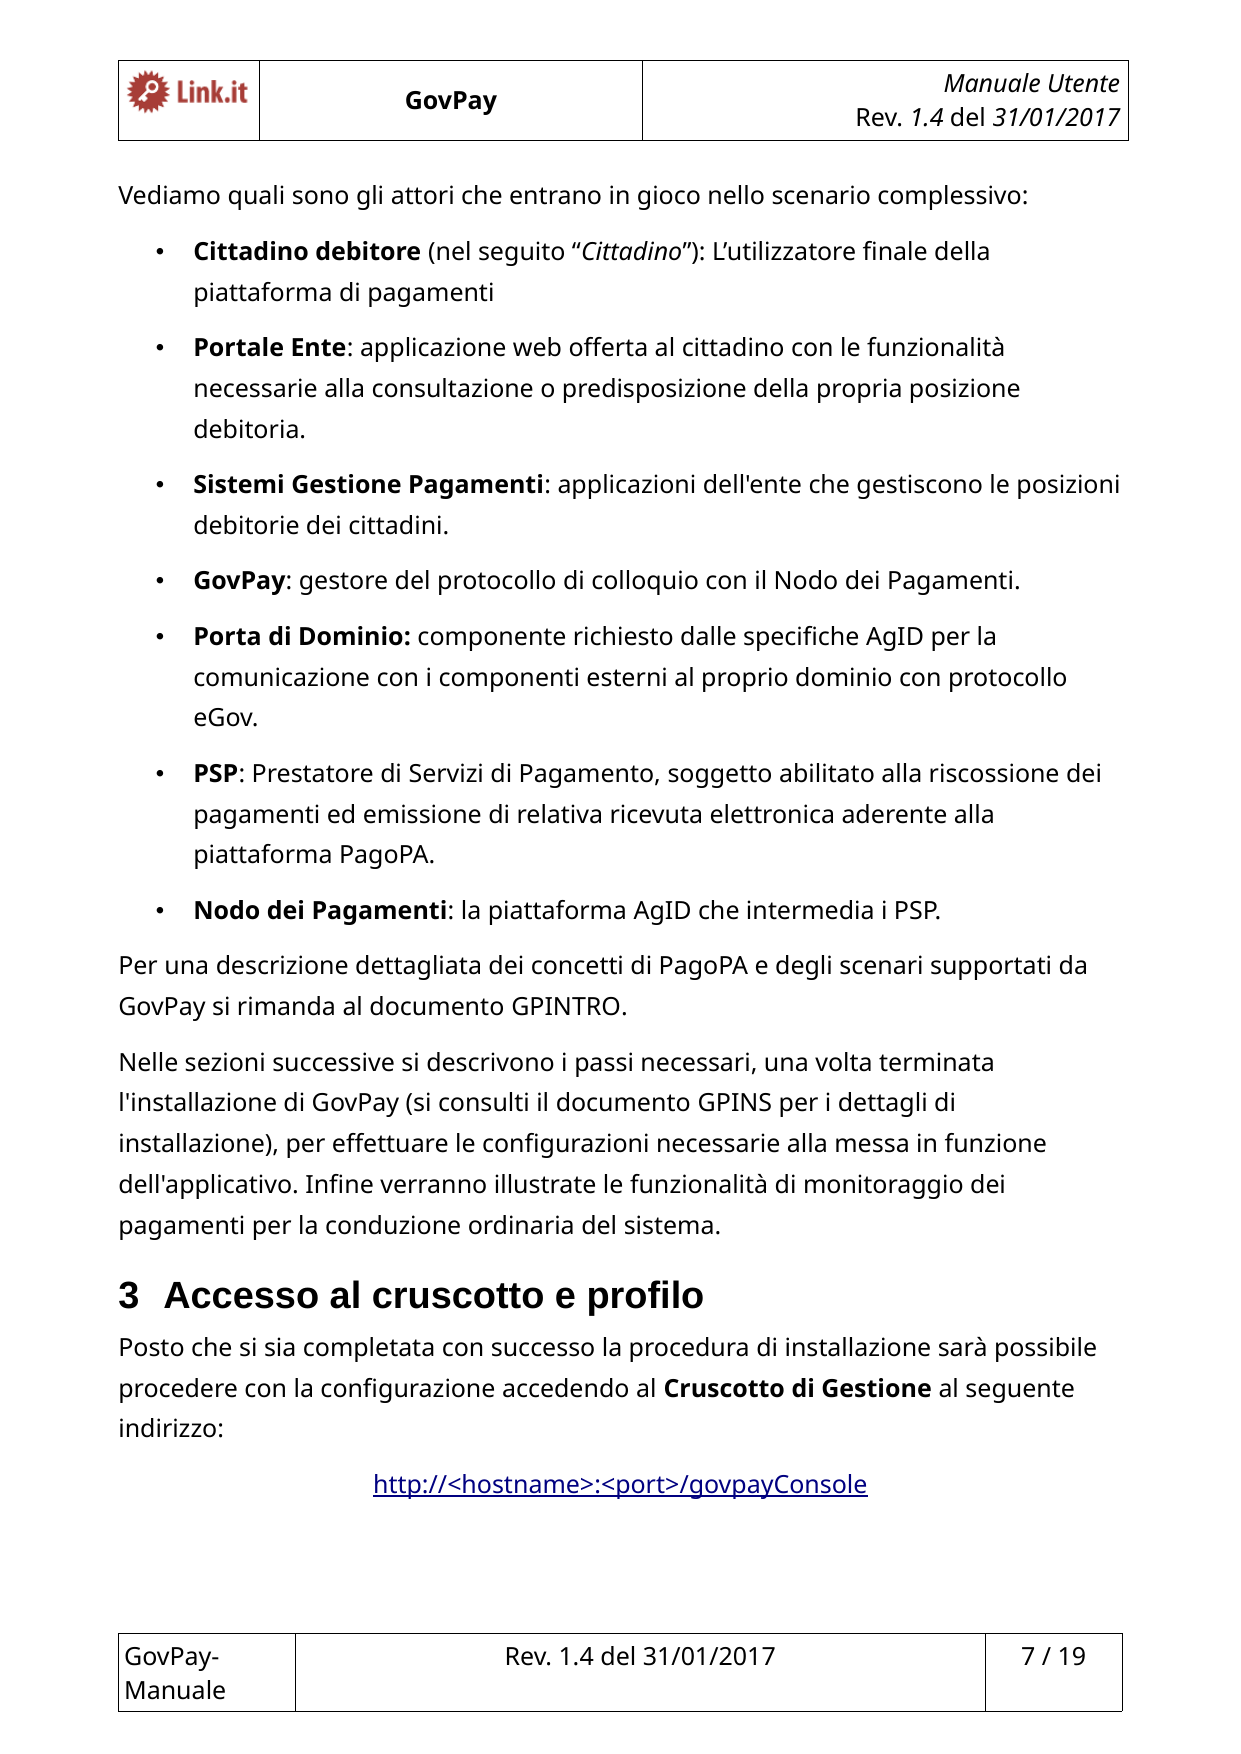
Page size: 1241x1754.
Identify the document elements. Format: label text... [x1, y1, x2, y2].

text Posto che si sia completata con successo la procedura di installazione sarà possibile procedere con la configurazione accedendo al Cruscotto di Gestione al seguente indirizzo: [118, 1329, 1122, 1445]
list Sistemi Gestione Pagamenti: applicazioni dell'ente che gestiscono le posizioni debitorie dei cittadini. [156, 467, 1122, 542]
list GovPay: gestore del protocollo di colloquio con il Nodo dei Pagamenti. [156, 563, 1122, 597]
text http://<hostname>:<port>/govpayConsole [118, 1467, 1122, 1501]
list Nodo dei Pagamenti: la piattaforma AgID che intermedia i PSP. [156, 892, 1122, 927]
list Porta di Dominio: componente richiesto dalle specifiche AgID per la comunicazione con i componenti esterni al proprio dominio con protocollo eGov. [156, 618, 1122, 734]
picture [123, 65, 254, 119]
list Cittadino debitore (nel seguito “Cittadino”): L’utilizzatore finale della piattaforma di pagamenti [156, 233, 1122, 308]
text Nelle sezioni successive si descrivono i passi necessari, una volta terminata l'installazione di GovPay (si consulti il documento GPINS per i dettagli di installazione), per effettuare le configurazioni necessarie alla messa in funzione dell'applicativo. Infine verranno illustrate le funzionalità di monitoraggio dei pagamenti per la conduzione ordinaria del sistema. [118, 1044, 1122, 1242]
list Portale Ente: applicazione web offerta al cittadino con le funzionalità necessarie alla consultazione o predisposizione della propria posizione debitoria. [156, 329, 1122, 445]
text Per una descrizione dettagliata dei concetti di PagoPA e degli scenari supportati da GovPay si rimanda al documento GPINTRO. [118, 948, 1122, 1023]
text Vediamo quali sono gli attori che entrano in gioco nello scenario complessivo: [118, 178, 1122, 212]
subtitle Accesso al cruscotto e profilo [118, 1273, 1122, 1317]
list PSP: Prestatore di Servizi di Pagamento, soggetto abilitato alla riscossione dei pagamenti ed emissione di relativa ricevuta elettronica aderente alla piattaforma PagoPA. [156, 755, 1122, 871]
